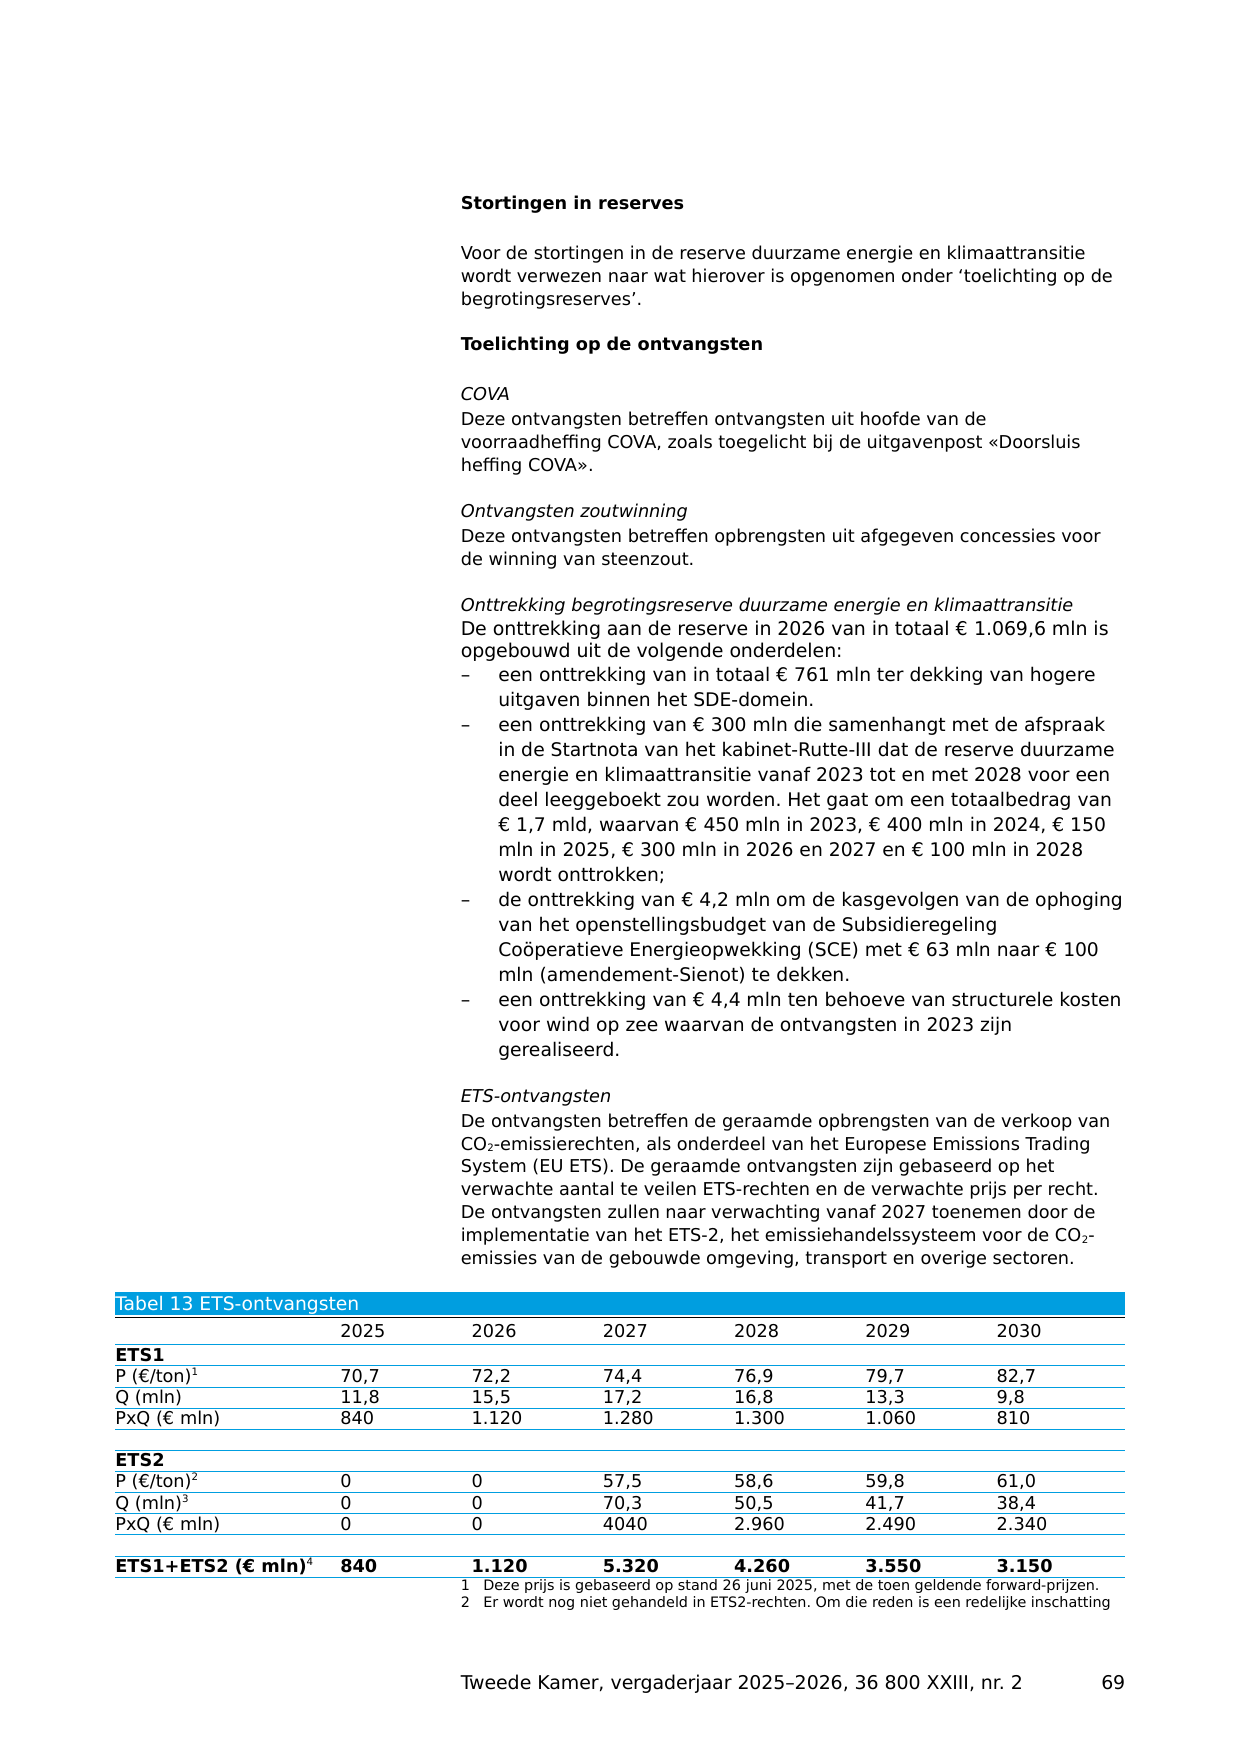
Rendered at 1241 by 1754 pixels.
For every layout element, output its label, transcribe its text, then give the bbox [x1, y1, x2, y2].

table_cell Q (mln) [115, 1388, 337, 1407]
table_cell 2028 [731, 1318, 862, 1344]
table_cell 1.300 [731, 1409, 862, 1429]
table_cell [862, 1345, 993, 1365]
table_cell [600, 1535, 731, 1556]
table_cell [862, 1535, 993, 1556]
table_cell [862, 1430, 993, 1450]
text Onttrekking begrotingsreserve duurzame energie en klimaattransitie [461, 593, 1125, 616]
list de onttrekking van € 4,2 mln om de kasgevolgen van de ophoging van het openstellingsbudget van de Subsidieregeling Coöperatieve Energieopwekking (SCE) met € 63 mln naar € 100 mln (amendement-Sienot) te dekken. [461, 887, 1125, 987]
table_cell 0 [337, 1472, 468, 1492]
table_cell Q (mln)3 [115, 1493, 337, 1513]
table_cell 0 [469, 1493, 600, 1513]
table_cell 1.120 [469, 1557, 600, 1577]
text COVA [461, 382, 1125, 405]
table_cell 810 [994, 1409, 1125, 1429]
table_cell [337, 1345, 468, 1365]
table_cell 61,0 [994, 1472, 1125, 1492]
table_cell 2.960 [731, 1514, 862, 1534]
table_cell ETS2 [115, 1451, 337, 1471]
table_cell 79,7 [862, 1366, 993, 1386]
text Deze ontvangsten betreffen opbrengsten uit afgegeven concessies voor de winning van steenzout. [461, 524, 1125, 570]
table_cell [731, 1451, 862, 1471]
text Deze ontvangsten betreffen ontvangsten uit hoofde van de voorraadheffing COVA, zoals toegelicht bij de uitgavenpost «Doorsluis heffing COVA». [461, 407, 1125, 476]
table_cell 4.260 [731, 1557, 862, 1577]
table_cell 16,8 [731, 1388, 862, 1407]
text Voor de stortingen in de reserve duurzame energie en klimaattransitie wordt verwezen naar wat hierover is opgenomen onder ‘toelichting op de begrotingsreserves’. [461, 241, 1125, 309]
table_cell [862, 1451, 993, 1471]
text Stortingen in reserves [461, 191, 1125, 214]
table_cell 5.320 [600, 1557, 731, 1577]
table_cell [469, 1535, 600, 1556]
list een onttrekking van € 4,4 mln ten behoeve van structurele kosten voor wind op zee waarvan de ontvangsten in 2023 zijn gerealiseerd. [461, 987, 1125, 1062]
table_cell P (€/ton)2 [115, 1472, 337, 1492]
table_cell ETS1+ETS2 (€ mln)4 [115, 1557, 337, 1577]
table_cell 76,9 [731, 1366, 862, 1386]
table_cell 0 [337, 1514, 468, 1534]
table_cell [731, 1345, 862, 1365]
table_cell 82,7 [994, 1366, 1125, 1386]
table_cell 2030 [994, 1318, 1125, 1344]
table_cell 0 [469, 1472, 600, 1492]
table_cell [600, 1430, 731, 1450]
table_cell 2025 [337, 1318, 468, 1344]
table_cell 41,7 [862, 1493, 993, 1513]
table_cell [337, 1430, 468, 1450]
table_cell 70,7 [337, 1366, 468, 1386]
table_cell 72,2 [469, 1366, 600, 1386]
table_cell [337, 1535, 468, 1556]
list een onttrekking van in totaal € 761 mln ter dekking van hogere uitgaven binnen het SDE-domein. [461, 662, 1125, 712]
table_cell [115, 1430, 337, 1450]
table_cell [994, 1430, 1125, 1450]
table_cell 3.150 [994, 1557, 1125, 1577]
table_cell 0 [337, 1493, 468, 1513]
table_cell 0 [469, 1514, 600, 1534]
table_cell [731, 1535, 862, 1556]
table_cell 15,5 [469, 1388, 600, 1407]
table_cell [337, 1451, 468, 1471]
table_cell 840 [337, 1557, 468, 1577]
table_cell 2027 [600, 1318, 731, 1344]
table_cell 1.060 [862, 1409, 993, 1429]
table_cell 11,8 [337, 1388, 468, 1407]
table_cell [994, 1345, 1125, 1365]
table_cell PxQ (€ mln) [115, 1514, 337, 1534]
table_cell P (€/ton)1 [115, 1366, 337, 1386]
table_cell 1.120 [469, 1409, 600, 1429]
table_cell [469, 1345, 600, 1365]
table_cell 17,2 [600, 1388, 731, 1407]
table_cell 59,8 [862, 1472, 993, 1492]
text De onttrekking aan de reserve in 2026 van in totaal € 1.069,6 mln is opgebouwd uit de volgende onderdelen: [461, 618, 1125, 662]
table_cell [731, 1430, 862, 1450]
table_cell 70,3 [600, 1493, 731, 1513]
table_cell 50,5 [731, 1493, 862, 1513]
table_cell [115, 1318, 337, 1344]
table_cell 58,6 [731, 1472, 862, 1492]
list een onttrekking van € 300 mln die samenhangt met de afspraak in de Startnota van het kabinet-Rutte-III dat de reserve duurzame energie en klimaattransitie vanaf 2023 tot en met 2028 voor een deel leeggeboekt zou worden. Het gaat om een totaalbedrag van € 1,7 mld, waarvan € 450 mln in 2023, € 400 mln in 2024, € 150 mln in 2025, € 300 mln in 2026 en 2027 en € 100 mln in 2028 wordt onttrokken; [461, 712, 1125, 887]
table_cell 9,8 [994, 1388, 1125, 1407]
table_cell 2.340 [994, 1514, 1125, 1534]
table_cell 2026 [469, 1318, 600, 1344]
table_cell 74,4 [600, 1366, 731, 1386]
table_cell [600, 1345, 731, 1365]
list Er wordt nog niet gehandeld in ETS2-rechten. Om die reden is een redelijke inschatting [461, 1594, 1125, 1611]
table_cell 840 [337, 1409, 468, 1429]
table_cell 38,4 [994, 1493, 1125, 1513]
table_cell 13,3 [862, 1388, 993, 1407]
table_cell [600, 1451, 731, 1471]
table_cell [469, 1451, 600, 1471]
text ETS-ontvangsten [461, 1084, 1125, 1107]
table_cell [469, 1430, 600, 1450]
text De ontvangsten betreffen de geraamde opbrengsten van de verkoop van CO2-emissierechten, als onderdeel van het Europese Emissions Trading System (EU ETS). De geraamde ontvangsten zijn gebaseerd op het verwachte aantal te veilen ETS-rechten en de verwachte prijs per recht. De ontvangsten zullen naar verwachting vanaf 2027 toenemen door de implementatie van het ETS-2, het emissiehandelssysteem voor de CO2-emissies van de gebouwde omgeving, transport en overige sectoren. [461, 1109, 1125, 1269]
table_cell ETS1 [115, 1345, 337, 1365]
table_cell 3.550 [862, 1557, 993, 1577]
text Ontvangsten zoutwinning [461, 499, 1125, 522]
table_cell [994, 1535, 1125, 1556]
table_cell 57,5 [600, 1472, 731, 1492]
table_cell [994, 1451, 1125, 1471]
table_cell 4040 [600, 1514, 731, 1534]
table_cell [115, 1535, 337, 1556]
table_cell 1.280 [600, 1409, 731, 1429]
table_cell PxQ (€ mln) [115, 1409, 337, 1429]
table_cell 2.490 [862, 1514, 993, 1534]
text Toelichting op de ontvangsten [461, 332, 1125, 355]
table_cell 2029 [862, 1318, 993, 1344]
list Deze prijs is gebaseerd op stand 26 juni 2025, met de toen geldende forward-prijzen. [461, 1578, 1125, 1594]
